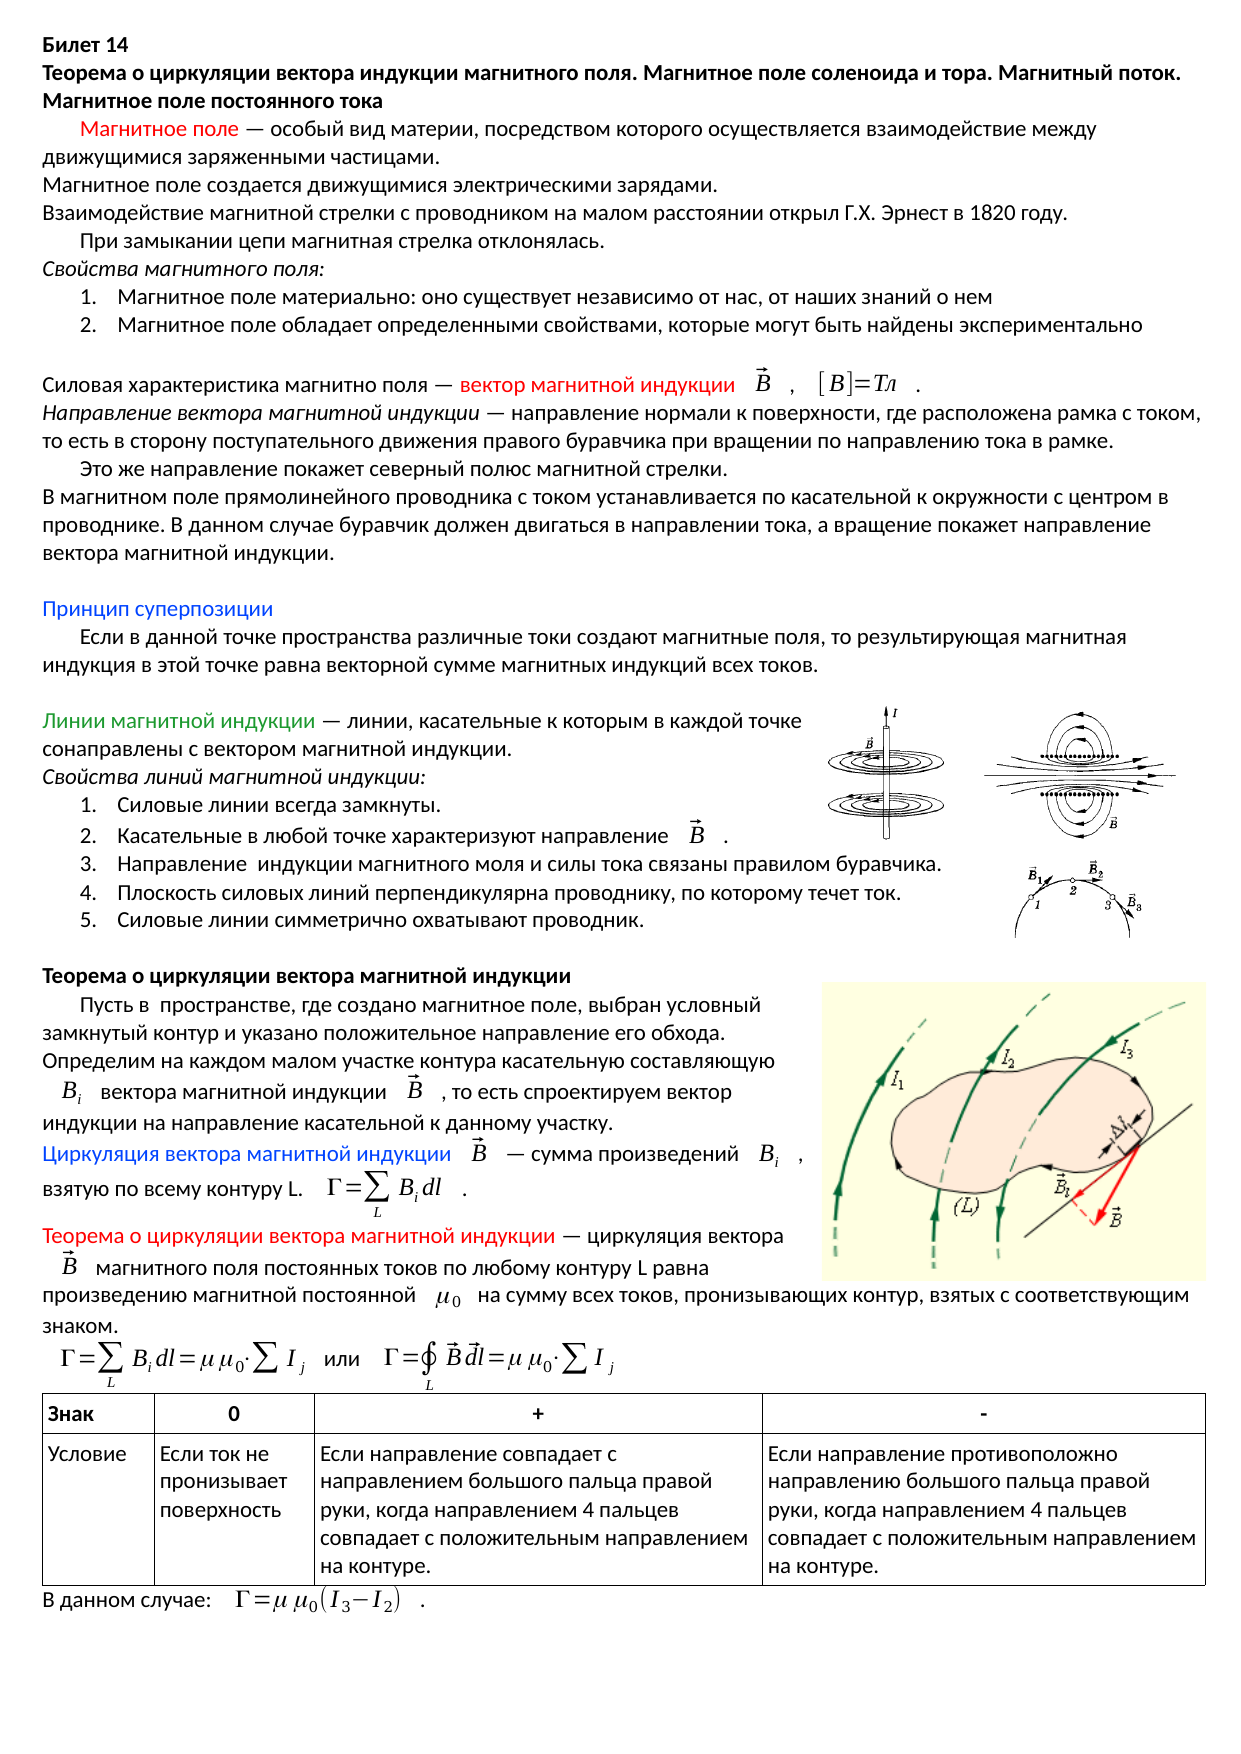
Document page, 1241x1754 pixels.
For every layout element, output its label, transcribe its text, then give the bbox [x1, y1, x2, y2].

text Это же направление покажет северный полюс магнитной стрелки. [42, 454, 1205, 482]
list Направление индукции магнитного моля и силы тока связаны правилом буравчика. [79, 849, 1205, 878]
text Теорема о циркуляции вектора магнитной индукции [42, 962, 1205, 990]
text Направление вектора магнитной индукции — направление нормали к поверхности, где расположена рамка с током, то есть в сторону поступательного движения правого буравчика при вращении по направлению тока в рамке. [42, 398, 1205, 454]
text Магнитное поле — особый вид материи, посредством которого осуществляется взаимодействие между движущимися заряженными частицами. [42, 114, 1205, 170]
text Пусть в пространстве, где создано магнитное поле, выбран условный замкнутый контур и указано положительное направление его обхода. [42, 990, 821, 1046]
picture [821, 700, 1056, 831]
text Циркуляция вектора магнитной индукции— сумма произведений, взятую по всему контуру L. . [42, 1136, 821, 1221]
text В данном случае: . [42, 1586, 1205, 1616]
table_cell Если ток не пронизывает поверхность [155, 1434, 314, 1584]
text Если в данной точке пространства различные токи создают магнитные поля, то результирующая магнитная индукция в этой точке равна векторной сумме магнитных индукций всех токов. [42, 622, 1205, 678]
table_cell Если направление противоположно направлению большого пальца правой руки, когда направлением 4 пальцев совпадает с положительным направлением на контуре. [763, 1434, 1205, 1584]
text Взаимодействие магнитной стрелки с проводником на малом расстоянии открыл Г.Х. Эрнест в 1820 году. [42, 198, 1205, 226]
list Магнитное поле обладает определенными свойствами, которые могут быть найдены экспериментально [79, 311, 1205, 338]
table_header Знак [43, 1394, 154, 1433]
text [1056, 706, 1205, 762]
subtitle Теорема о циркуляции вектора индукции магнитного поля. Магнитное поле соленоида и тора. Магнитный поток. [42, 58, 1205, 86]
text Теорема о циркуляции вектора магнитной индукции — циркуляция векторамагнитного поля постоянных токов по любому контуру L равна произведению магнитной постояннойна сумму всех токов, пронизывающих контур, взятых с соответствующим знаком. [42, 1221, 1205, 1339]
list Силовые линии всегда замкнуты. [79, 790, 821, 818]
table_cell Условие [43, 1434, 154, 1584]
list [1056, 790, 1205, 818]
text Силовая характеристика магнитно поля — вектор магнитной индукции, . [42, 367, 1205, 398]
list Касательные в любой точке характеризуют направление. [79, 818, 1205, 849]
text Принцип суперпозиции [42, 594, 1205, 622]
text Линии магнитной индукции — линии, касательные к которым в каждой точке сонаправлены с вектором магнитной индукции. [42, 706, 821, 762]
text Магнитное поле создается движущимися электрическими зарядами. [42, 170, 1205, 198]
subtitle Билет 14 [42, 30, 1205, 58]
picture [821, 982, 1207, 1281]
text В магнитном поле прямолинейного проводника с током устанавливается по касательной к окружности с центром в проводнике. В данном случае буравчик должен двигаться в направлении тока, а вращение покажет направление вектора магнитной индукции. [42, 482, 1205, 566]
text Магнитное поле постоянного тока [42, 86, 1205, 114]
text или [42, 1339, 1205, 1393]
table_cell Если направление совпадает с направлением большого пальца правой руки, когда направлением 4 пальцев совпадает с положительным направлением на контуре. [315, 1434, 762, 1584]
list Плоскость силовых линий перпендикулярна проводнику, по которому течет ток. [79, 878, 1063, 906]
table_header - [763, 1394, 1205, 1433]
text Определим на каждом малом участке контура касательную составляющуювектора магнитной индукции, то есть спроектируем вектор индукции на направление касательной к данному участку. [42, 1046, 821, 1136]
text Свойства линий магнитной индукции: [42, 762, 821, 790]
text [1056, 762, 1205, 790]
text При замыкании цепи магнитная стрелка отклонялась. [42, 226, 1205, 254]
list Магнитное поле материально: оно существует независимо от нас, от наших знаний о нем [79, 282, 1205, 311]
list Силовые линии симметрично охватывают проводник. [79, 906, 1205, 934]
table_header + [315, 1394, 762, 1433]
text Свойства магнитного поля: [42, 254, 1205, 282]
list [1122, 878, 1205, 906]
picture [1063, 854, 1122, 923]
table_header 0 [155, 1394, 314, 1433]
